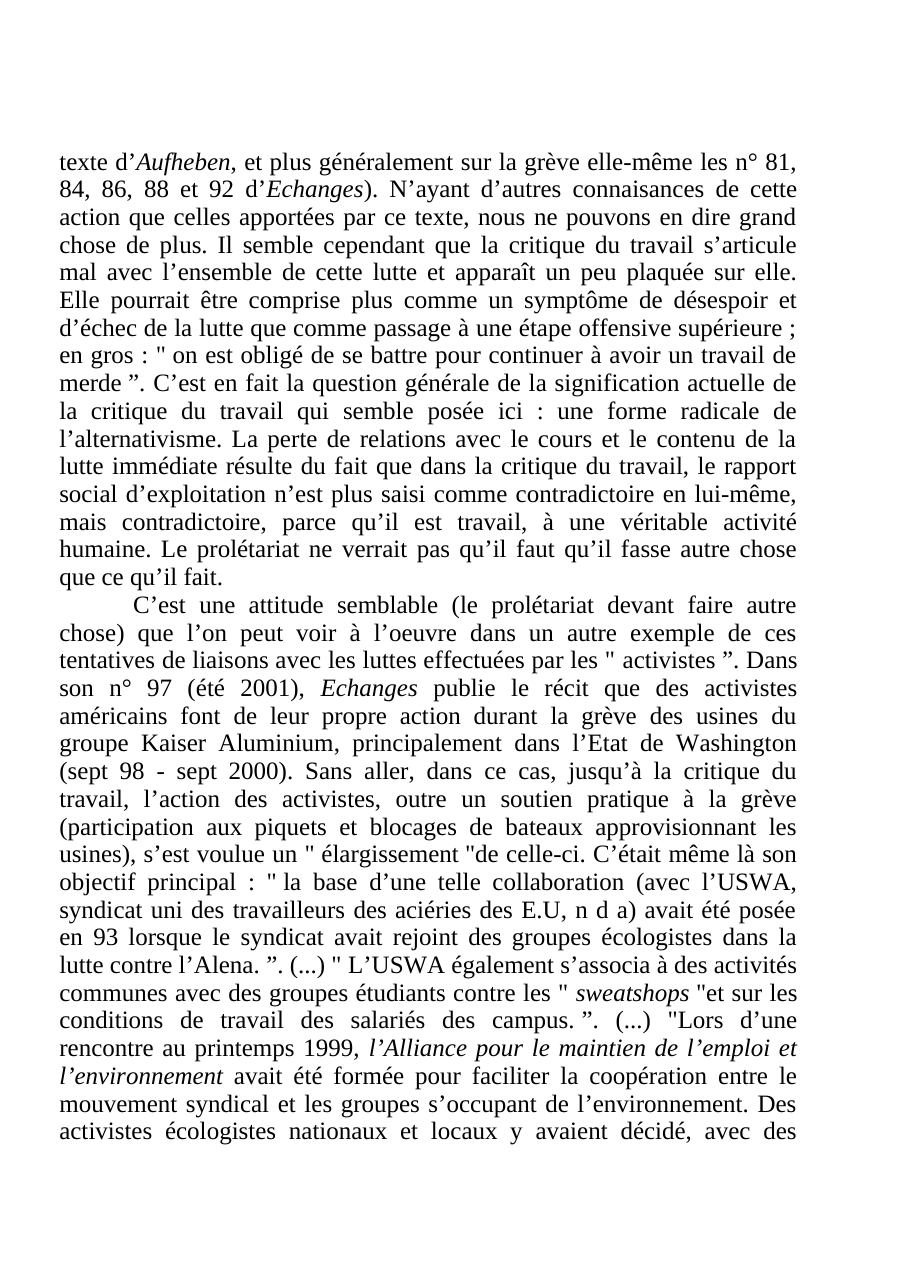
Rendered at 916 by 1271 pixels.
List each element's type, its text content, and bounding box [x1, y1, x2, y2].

text texte d’Aufheben, et plus généralement sur la grève elle-même les n° 81, 84, 86, 88 et 92 d’Echanges). N’ayant d’autres connaisances de cette action que celles apportées par ce texte, nous ne pouvons en dire grand chose de plus. Il semble cependant que la critique du travail s’articule mal avec l’ensemble de cette lutte et apparaît un peu plaquée sur elle. Elle pourrait être comprise plus comme un symptôme de désespoir et d’échec de la lutte que comme passage à une étape offensive supérieure ; en gros : " on est obligé de se battre pour continuer à avoir un travail de merde ”. C’est en fait la question générale de la signification actuelle de la critique du travail qui semble posée ici : une forme radicale de l’alternativisme. La perte de relations avec le cours et le contenu de la lutte immédiate résulte du fait que dans la critique du travail, le rapport social d’exploitation n’est plus saisi comme contradictoire en lui-même, mais contradictoire, parce qu’il est travail, à une véritable activité humaine. Le prolétariat ne verrait pas qu’il faut qu’il fasse autre chose que ce qu’il fait. [59, 148, 797, 591]
text C’est une attitude semblable (le prolétariat devant faire autre chose) que l’on peut voir à l’oeuvre dans un autre exemple de ces tentatives de liaisons avec les luttes effectuées par les " activistes ”. Dans son n° 97 (été 2001), Echanges publie le récit que des activistes américains font de leur propre action durant la grève des usines du groupe Kaiser Aluminium, principalement dans l’Etat de Washington (sept 98 - sept 2000). Sans aller, dans ce cas, jusqu’à la critique du travail, l’action des activistes, outre un soutien pratique à la grève (participation aux piquets et blocages de bateaux approvisionnant les usines), s’est voulue un " élargissement "de celle-ci. C’était même là son objectif principal : " la base d’une telle collaboration (avec l’USWA, syndicat uni des travailleurs des aciéries des E.U, n d a) avait été posée en 93 lorsque le syndicat avait rejoint des groupes écologistes dans la lutte contre l’Alena. ”. (...) " L’USWA également s’associa à des activités communes avec des groupes étudiants contre les " sweatshops "et sur les conditions de travail des salariés des campus. ”. (...) "Lors d’une rencontre au printemps 1999, l’Alliance pour le maintien de l’emploi et l’environnement avait été formée pour faciliter la coopération entre le mouvement syndical et les groupes s’occupant de l’environnement. Des activistes écologistes nationaux et locaux y avaient décidé, avec des [59, 591, 797, 1145]
